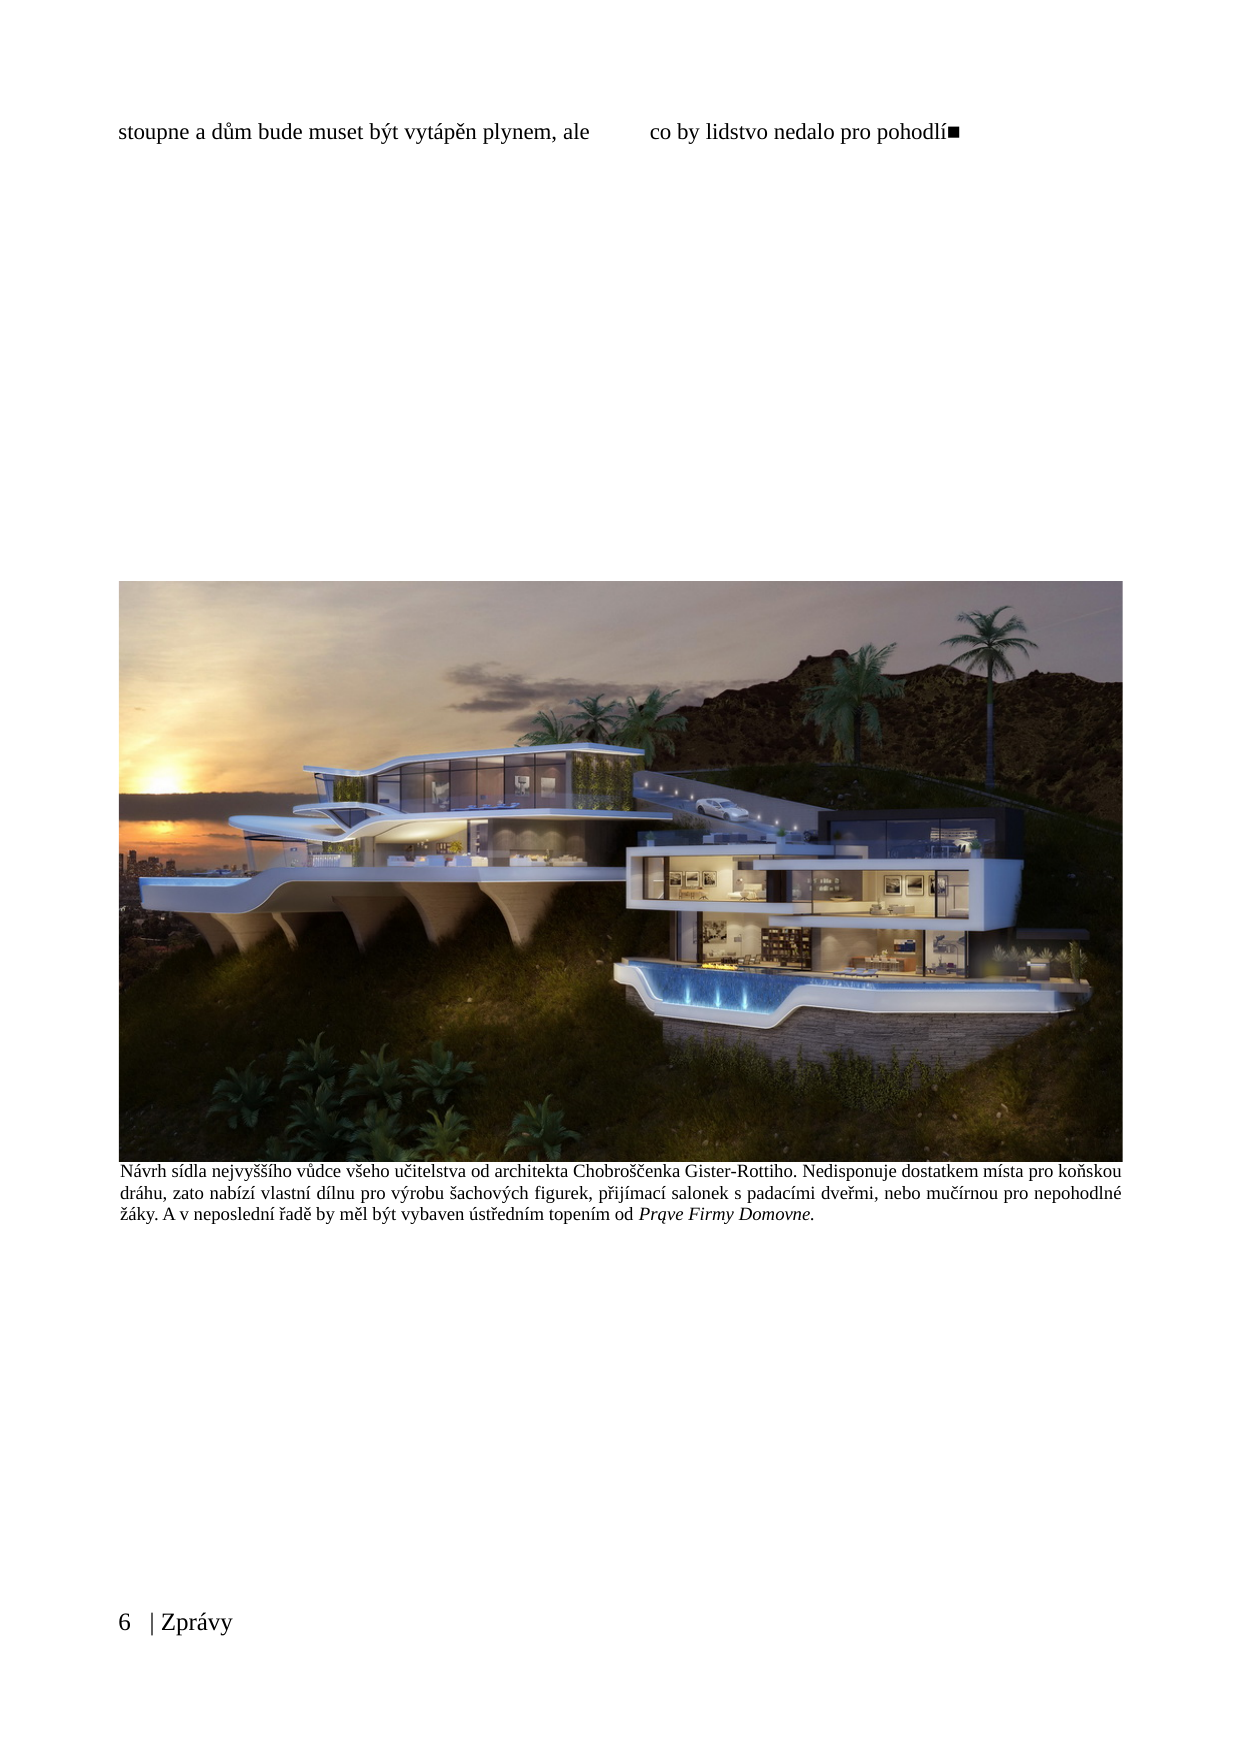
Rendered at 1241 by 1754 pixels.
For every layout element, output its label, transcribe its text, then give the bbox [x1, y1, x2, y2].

text stoupne a dům bude muset být vytápěn plynem, ale [118, 118, 591, 144]
text co by lidstvo nedalo pro pohodlí■ [649, 118, 1122, 144]
picture [118, 581, 1123, 1156]
